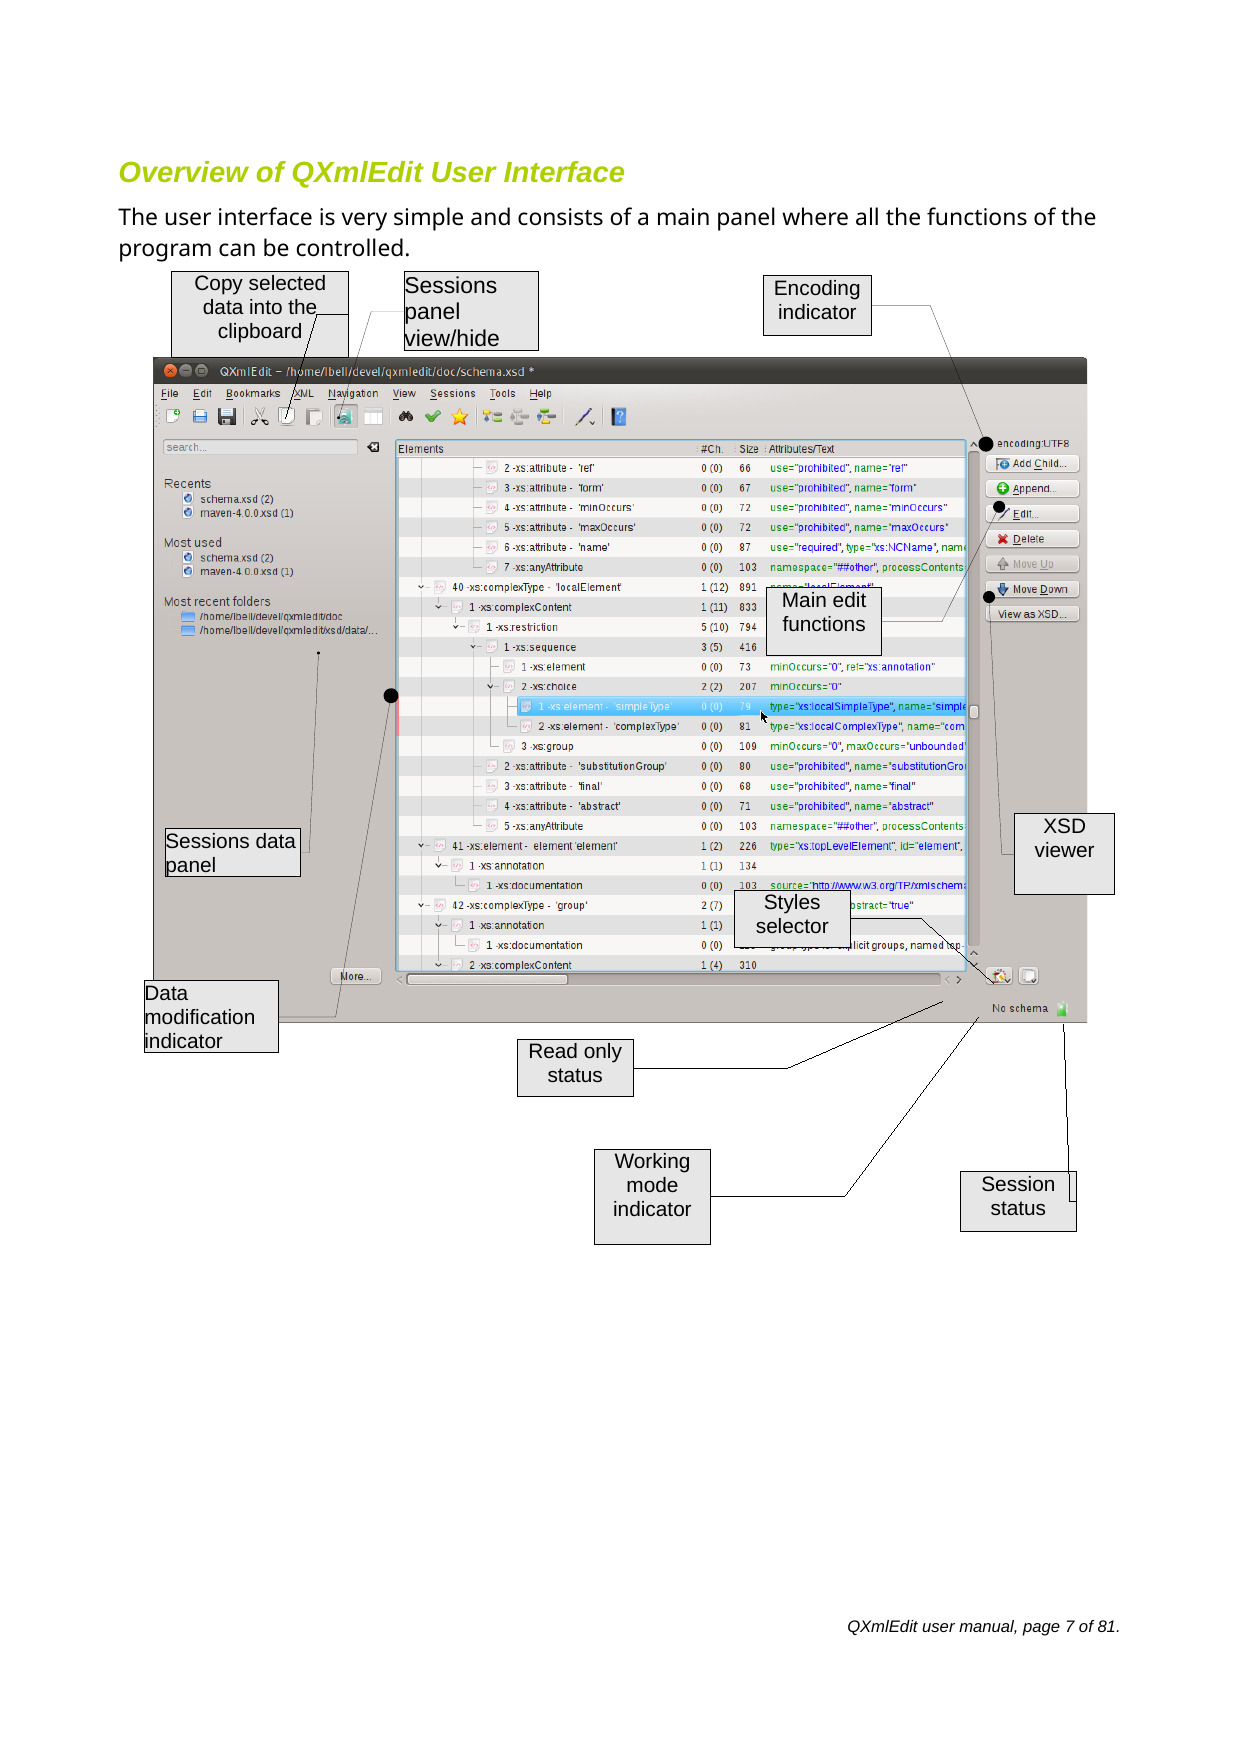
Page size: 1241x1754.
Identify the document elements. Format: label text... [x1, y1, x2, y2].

picture [153, 357, 1088, 1023]
text The user interface is very simple and consists of a main panel where all the functions of the program can be controlled. [118, 201, 1122, 263]
subtitle Overview of QXmlEdit User Interface [118, 155, 1122, 188]
